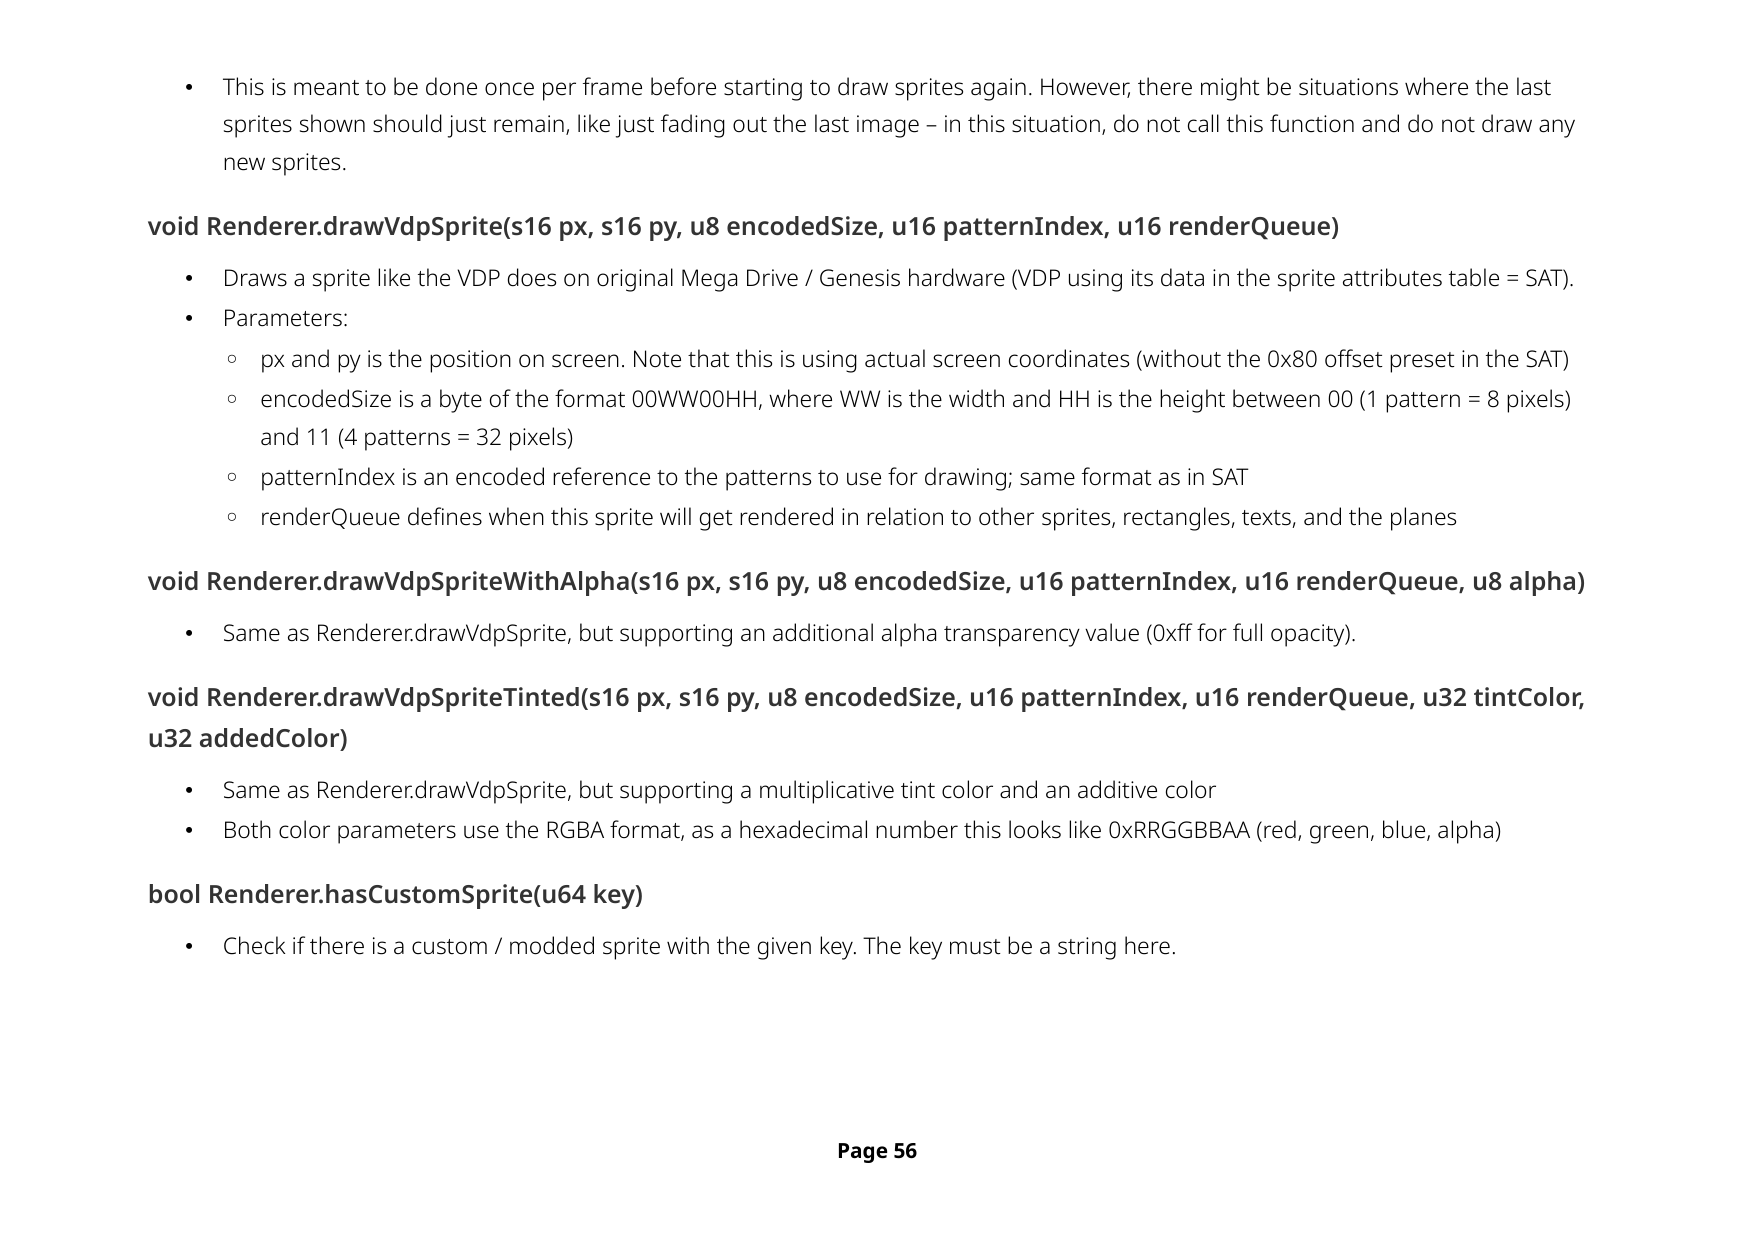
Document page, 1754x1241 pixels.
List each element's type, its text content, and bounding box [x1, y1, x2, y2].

list Both color parameters use the RGBA format, as a hexadecimal number this looks like 0xRRGGBBAA (red, green, blue, alpha) [185, 814, 1606, 845]
subtitle bool Renderer.hasCustomSprite(u64 key) [148, 877, 1606, 911]
subtitle void Renderer.drawVdpSprite(s16 px, s16 py, u8 encodedSize, u16 patternIndex, u16 renderQueue) [148, 208, 1606, 242]
list encodedSize is a byte of the format 00WW00HH, where WW is the width and HH is the height between 00 (1 pattern = 8 pixels) and 11 (4 patterns = 32 pixels) [223, 383, 1606, 452]
subtitle void Renderer.drawVdpSpriteTinted(s16 px, s16 py, u8 encodedSize, u16 patternIndex, u16 renderQueue, u32 tintColor, u32 addedColor) [148, 679, 1606, 754]
list renderQueue defines when this sprite will get rendered in relation to other sprites, rectangles, texts, and the planes [223, 501, 1606, 532]
list patternIndex is an encoded reference to the patterns to use for drawing; same format as in SAT [223, 461, 1606, 492]
list Check if there is a custom / modded sprite with the given key. The key must be a string here. [185, 930, 1606, 961]
list Parameters: [185, 302, 1606, 333]
list Draws a sprite like the VDP does on original Mega Drive / Genesis hardware (VDP using its data in the sprite attributes table = SAT). [185, 262, 1606, 293]
list px and py is the position on screen. Note that this is using actual screen coordinates (without the 0x80 offset preset in the SAT) [223, 342, 1606, 374]
list Same as Renderer.drawVdpSprite, but supporting an additional alpha transparency value (0xff for full opacity). [185, 617, 1606, 648]
list This is meant to be done once per frame before starting to draw sprites again. However, there might be situations where the last sprites shown should just remain, like just fading out the last image – in this situation, do not call this function and do not draw any new sprites. [185, 71, 1606, 177]
subtitle void Renderer.drawVdpSpriteWithAlpha(s16 px, s16 py, u8 encodedSize, u16 patternIndex, u16 renderQueue, u8 alpha) [148, 564, 1606, 598]
list Same as Renderer.drawVdpSprite, but supporting a multiplicative tint color and an additive color [185, 774, 1606, 805]
